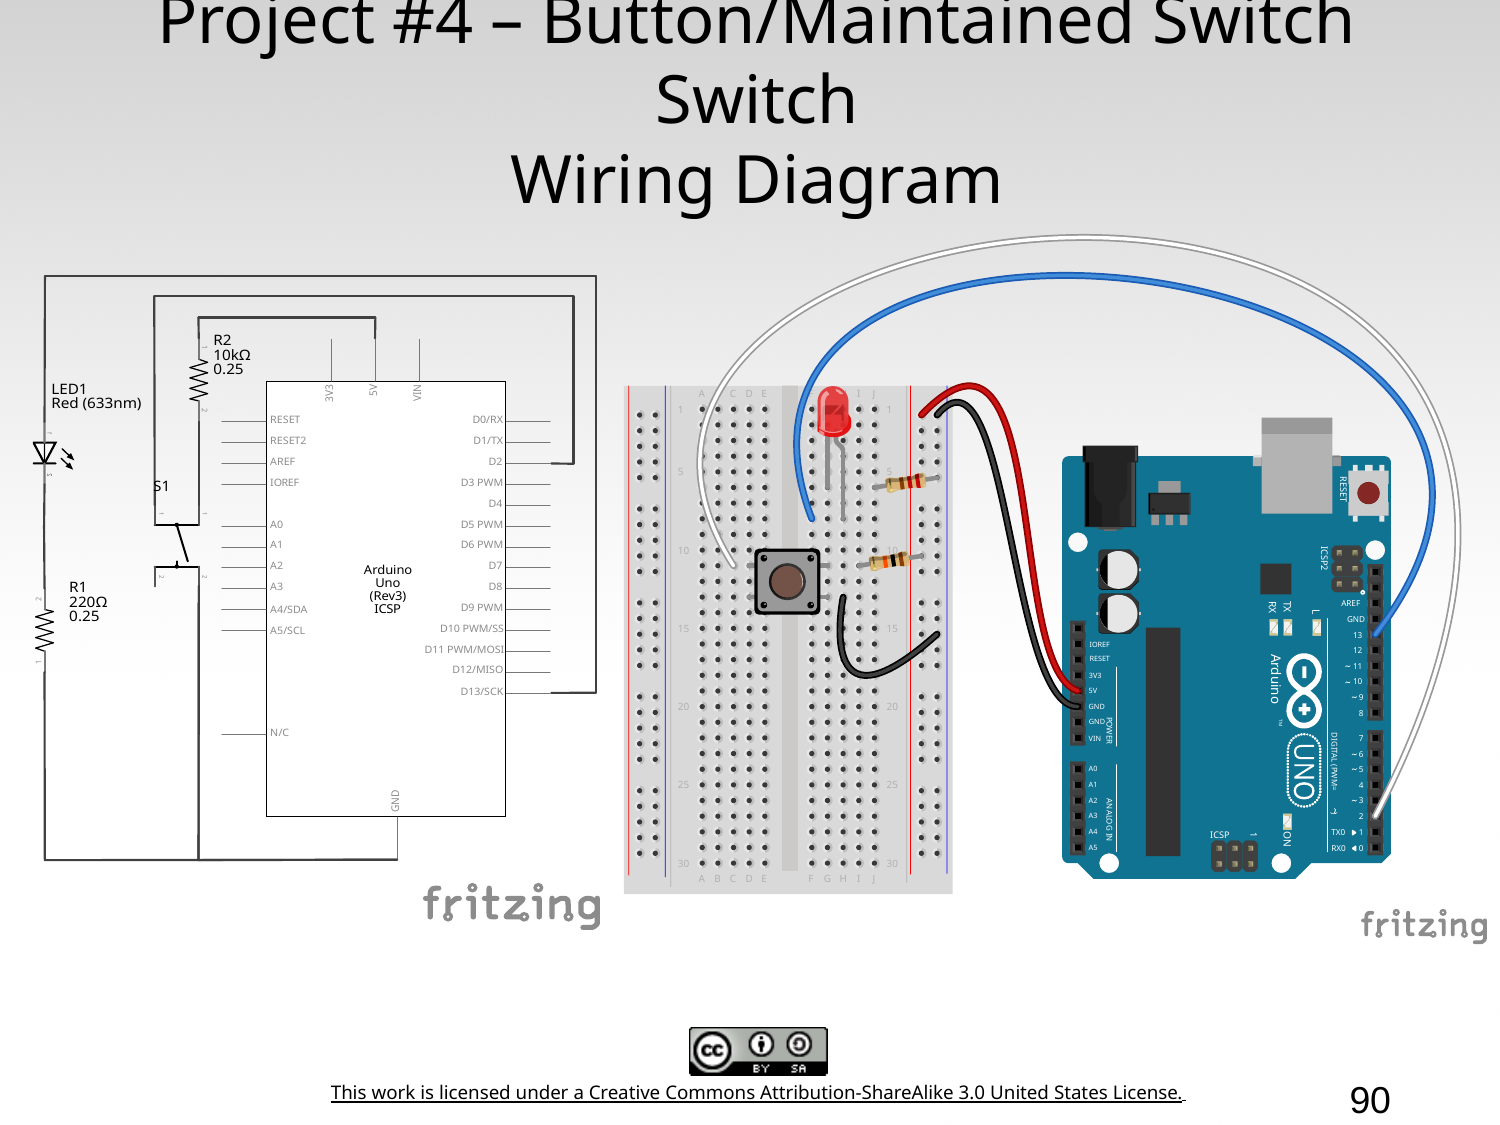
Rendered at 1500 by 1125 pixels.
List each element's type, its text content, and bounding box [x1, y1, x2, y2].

picture [808, 191, 825, 199]
picture [685, 191, 704, 199]
picture [0, 0, 1500, 1125]
title Project #4 – Button/Maintained Switch Switch Wiring Diagram [75, 2, 1441, 191]
picture [913, 191, 930, 199]
picture [846, 191, 865, 199]
picture [745, 191, 768, 198]
